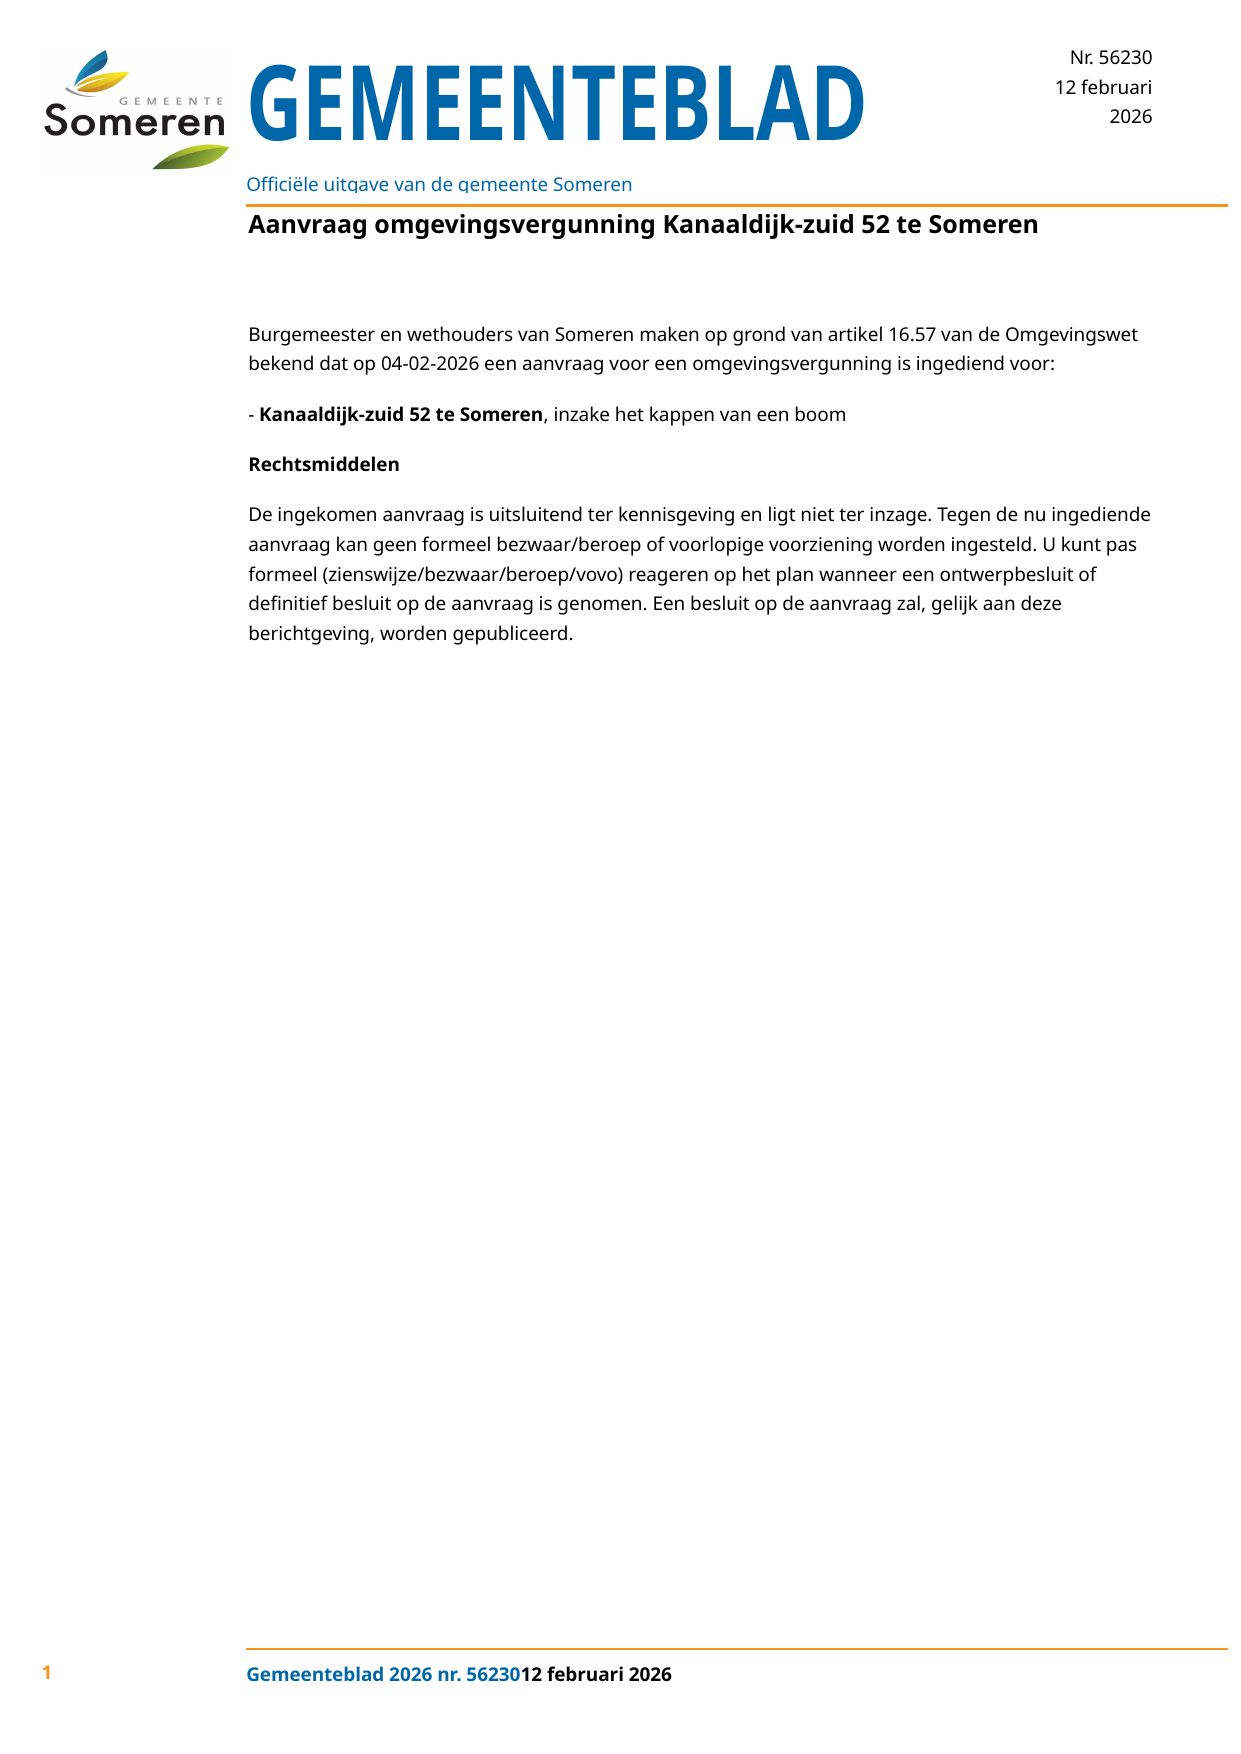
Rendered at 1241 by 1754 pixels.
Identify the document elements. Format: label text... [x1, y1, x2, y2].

text - Kanaaldijk-zuid 52 te Someren, inzake het kappen van een boom [248, 401, 1152, 426]
picture [41, 47, 231, 172]
text De ingekomen aanvraag is uitsluitend ter kennisgeving en ligt niet ter inzage. Tegen de nu ingediende aanvraag kan geen formeel bezwaar/beroep of voorlopige voorziening worden ingesteld. U kunt pas formeel (zienswijze/bezwaar/beroep/vovo) reageren op het plan wanneer een ontwerpbesluit of definitief besluit op de aanvraag is genomen. Een besluit op de aanvraag zal, gelijk aan deze berichtgeving, worden gepubliceerd. [248, 502, 1152, 646]
text Aanvraag omgevingsvergunning Kanaaldijk-zuid 52 te Someren [248, 207, 1152, 241]
text Rechtsmiddelen [248, 451, 1152, 477]
text Burgemeester en wethouders van Someren maken op grond van artikel 16.57 van de Omgevingswet bekend dat op 04-02-2026 een aanvraag voor een omgevingsvergunning is ingediend voor: [248, 321, 1152, 376]
